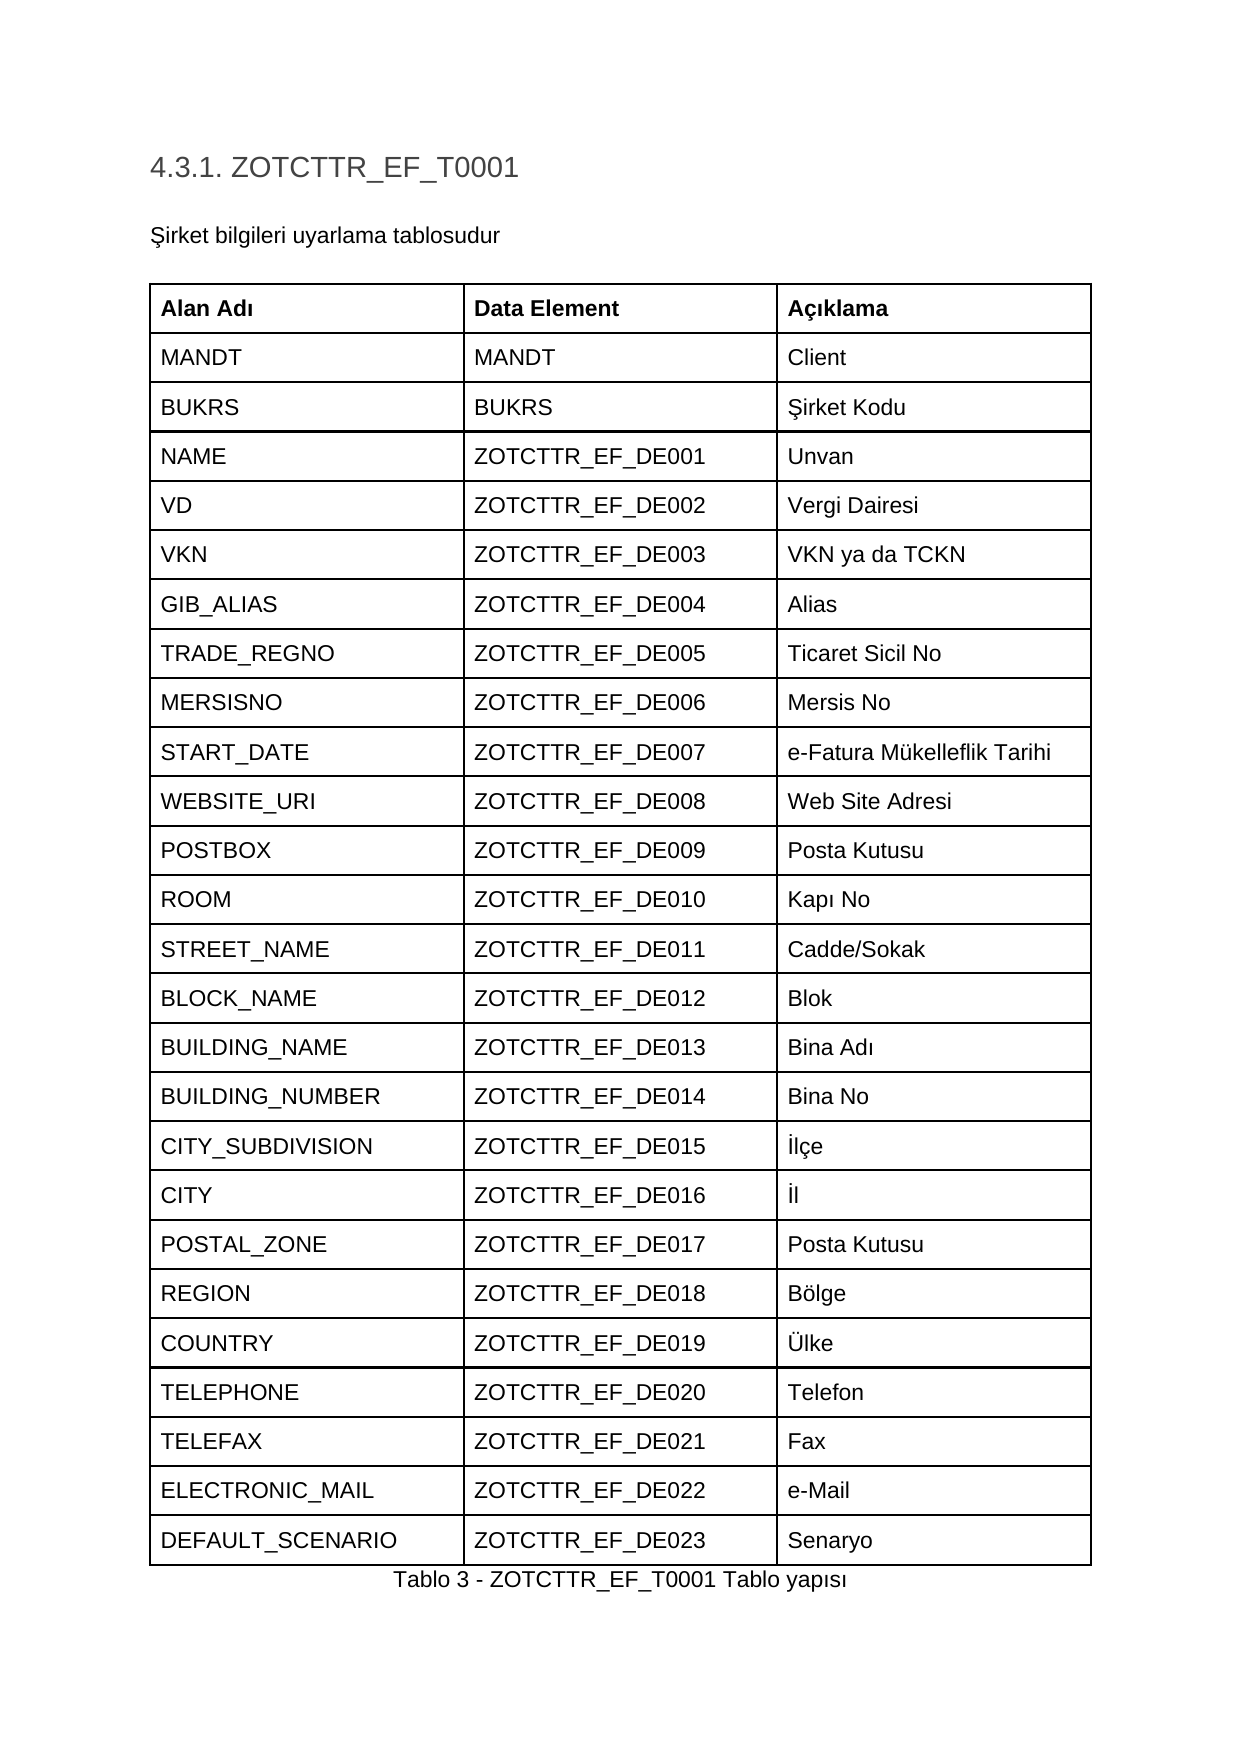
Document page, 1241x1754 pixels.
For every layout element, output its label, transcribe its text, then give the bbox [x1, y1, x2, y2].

table_cell İlçe [778, 1122, 1090, 1169]
table_cell ZOTCTTR_EF_DE023 [465, 1516, 776, 1563]
table_cell ZOTCTTR_EF_DE012 [465, 974, 776, 1022]
table_cell ZOTCTTR_EF_DE017 [465, 1221, 776, 1268]
table_cell Bölge [778, 1270, 1090, 1317]
table_cell VKN [151, 531, 463, 578]
table_cell ZOTCTTR_EF_DE018 [465, 1270, 776, 1317]
table_cell ZOTCTTR_EF_DE003 [465, 531, 776, 578]
table_cell MERSISNO [151, 679, 463, 726]
table_cell Alias [778, 580, 1090, 627]
table_cell ZOTCTTR_EF_DE008 [465, 777, 776, 824]
table_cell ZOTCTTR_EF_DE013 [465, 1024, 776, 1071]
table_header Açıklama [778, 285, 1090, 332]
table_cell e-Mail [778, 1467, 1090, 1514]
table_cell ZOTCTTR_EF_DE021 [465, 1418, 776, 1465]
subtitle 4.3.1. ZOTCTTR_EF_T0001 [150, 150, 1090, 183]
table_cell ZOTCTTR_EF_DE001 [465, 433, 776, 479]
table_cell Posta Kutusu [778, 827, 1090, 874]
table_cell NAME [151, 433, 463, 479]
table_cell e-Fatura Mükelleflik Tarihi [778, 728, 1090, 775]
table_cell ZOTCTTR_EF_DE014 [465, 1073, 776, 1120]
table_header Data Element [465, 285, 776, 332]
text Tablo 3 - ZOTCTTR_EF_T0001 Tablo yapısı [150, 1566, 1090, 1592]
table_cell Bina No [778, 1073, 1090, 1120]
table_cell Mersis No [778, 679, 1090, 726]
table_cell ZOTCTTR_EF_DE020 [465, 1369, 776, 1416]
table_cell BUKRS [465, 383, 776, 430]
table_cell Senaryo [778, 1516, 1090, 1563]
table_cell POSTBOX [151, 827, 463, 874]
table_cell GIB_ALIAS [151, 580, 463, 627]
table_cell Ticaret Sicil No [778, 630, 1090, 677]
table_cell ZOTCTTR_EF_DE016 [465, 1171, 776, 1219]
table_cell Cadde/Sokak [778, 925, 1090, 972]
table_cell MANDT [465, 334, 776, 381]
table_cell ROOM [151, 876, 463, 923]
table_cell Posta Kutusu [778, 1221, 1090, 1268]
table_cell COUNTRY [151, 1319, 463, 1366]
table_cell ZOTCTTR_EF_DE006 [465, 679, 776, 726]
table_cell VKN ya da TCKN [778, 531, 1090, 578]
table_cell BUILDING_NAME [151, 1024, 463, 1071]
table_cell ZOTCTTR_EF_DE007 [465, 728, 776, 775]
table_cell ZOTCTTR_EF_DE010 [465, 876, 776, 923]
table_cell MANDT [151, 334, 463, 381]
table_cell ZOTCTTR_EF_DE004 [465, 580, 776, 627]
table_cell REGION [151, 1270, 463, 1317]
table_cell Fax [778, 1418, 1090, 1465]
table_cell Web Site Adresi [778, 777, 1090, 824]
table_cell Telefon [778, 1369, 1090, 1416]
table_cell ZOTCTTR_EF_DE002 [465, 482, 776, 529]
table_cell TELEPHONE [151, 1369, 463, 1416]
table_cell Vergi Dairesi [778, 482, 1090, 529]
table_cell Şirket Kodu [778, 383, 1090, 430]
table_cell ZOTCTTR_EF_DE015 [465, 1122, 776, 1169]
table_cell Bina Adı [778, 1024, 1090, 1071]
table_cell BLOCK_NAME [151, 974, 463, 1022]
table_cell İl [778, 1171, 1090, 1219]
table_cell DEFAULT_SCENARIO [151, 1516, 463, 1563]
table_cell Kapı No [778, 876, 1090, 923]
table_cell CITY_SUBDIVISION [151, 1122, 463, 1169]
table_header Alan Adı [151, 285, 463, 332]
table_cell POSTAL_ZONE [151, 1221, 463, 1268]
table_cell Client [778, 334, 1090, 381]
table_cell TRADE_REGNO [151, 630, 463, 677]
table_cell CITY [151, 1171, 463, 1219]
table_cell START_DATE [151, 728, 463, 775]
table_cell ZOTCTTR_EF_DE022 [465, 1467, 776, 1514]
table_cell Blok [778, 974, 1090, 1022]
table_cell BUILDING_NUMBER [151, 1073, 463, 1120]
table_cell Unvan [778, 433, 1090, 479]
table_cell TELEFAX [151, 1418, 463, 1465]
table_cell STREET_NAME [151, 925, 463, 972]
table_cell BUKRS [151, 383, 463, 430]
table_cell ZOTCTTR_EF_DE005 [465, 630, 776, 677]
table_cell ZOTCTTR_EF_DE011 [465, 925, 776, 972]
table_cell ELECTRONIC_MAIL [151, 1467, 463, 1514]
table_cell ZOTCTTR_EF_DE009 [465, 827, 776, 874]
table_cell WEBSITE_URI [151, 777, 463, 824]
table_cell ZOTCTTR_EF_DE019 [465, 1319, 776, 1366]
text Şirket bilgileri uyarlama tablosudur [150, 222, 1090, 248]
table_cell Ülke [778, 1319, 1090, 1366]
table_cell VD [151, 482, 463, 529]
